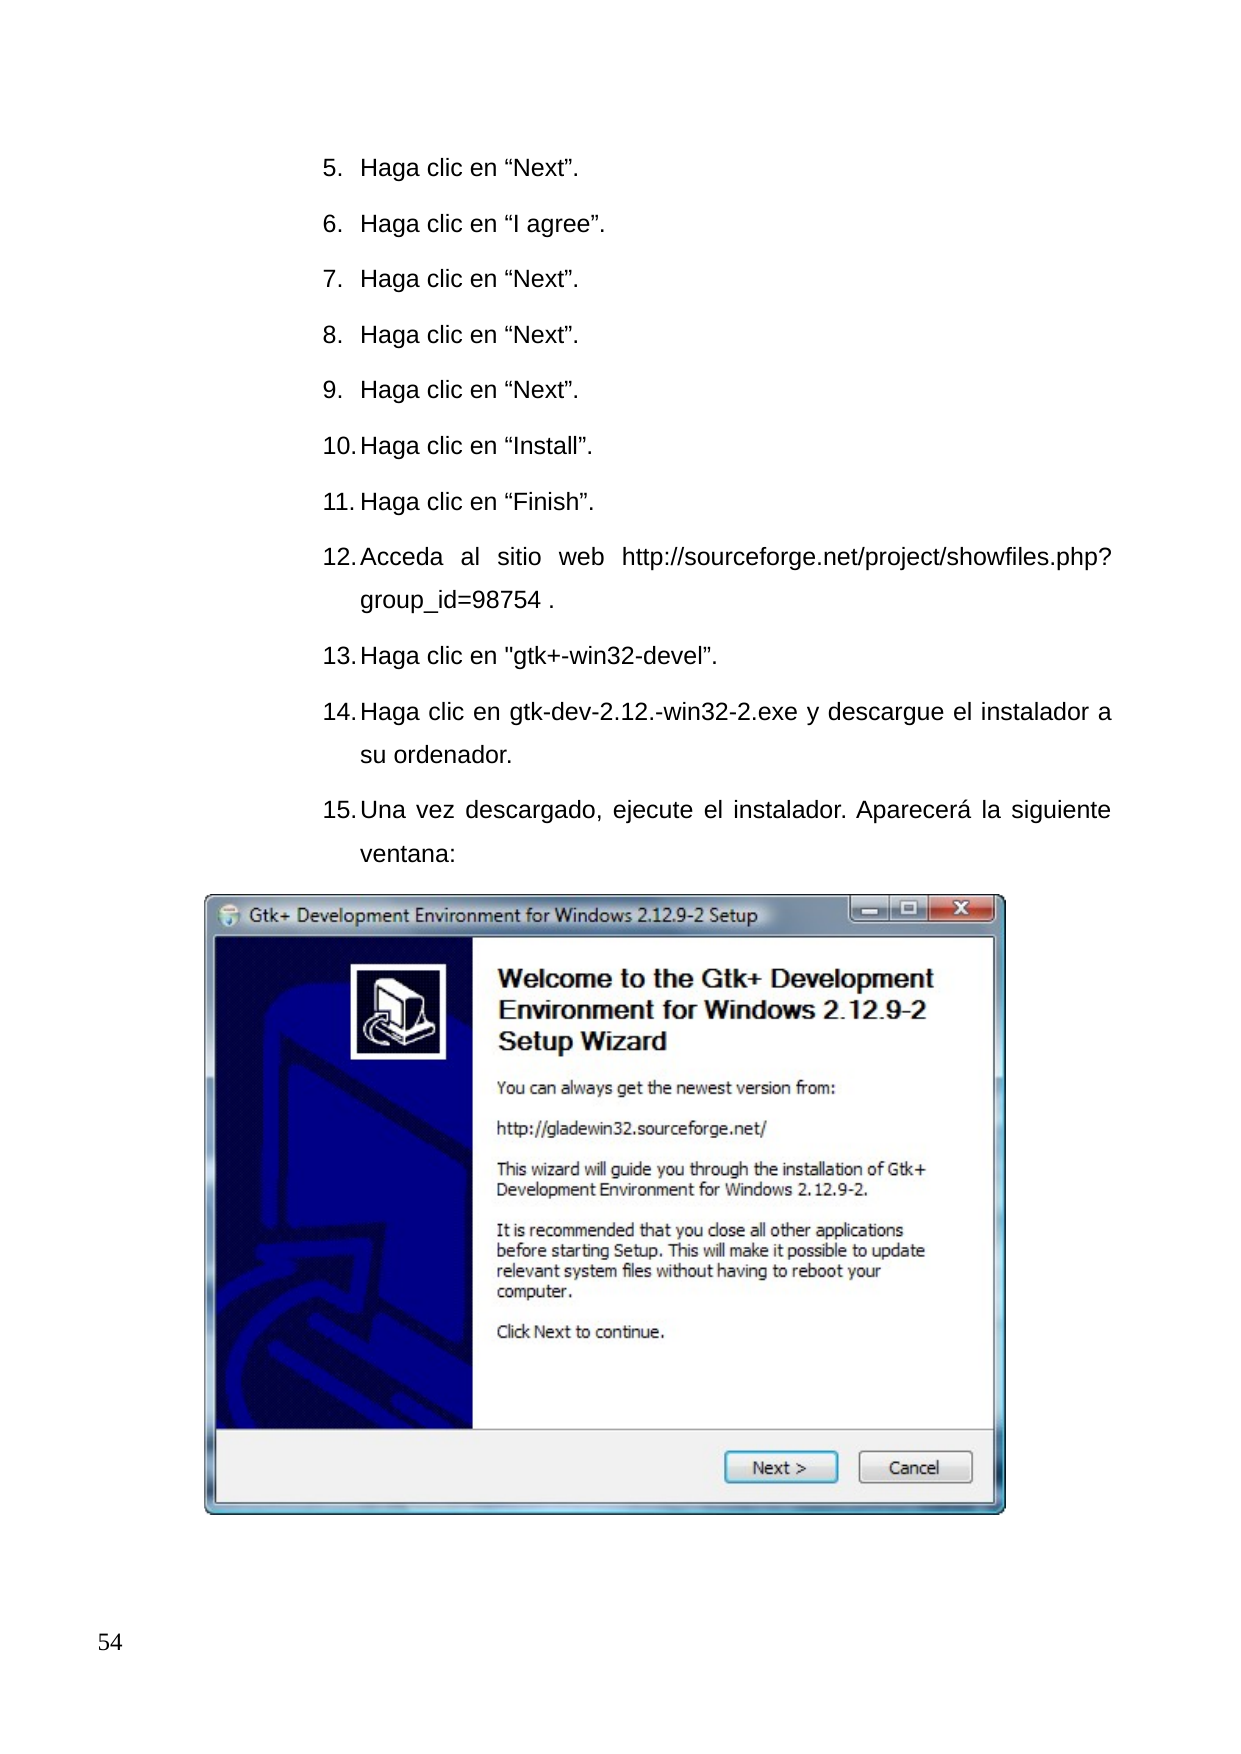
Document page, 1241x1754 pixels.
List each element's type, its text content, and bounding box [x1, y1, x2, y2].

list Acceda al sitio web http://sourceforge.net/project/showfiles.php?group_id=98754 . [322, 542, 1113, 614]
list Haga clic en “Next”. [322, 153, 1113, 182]
list Haga clic en “Next”. [322, 320, 1113, 349]
picture [204, 894, 1006, 1515]
list Haga clic en “Next”. [322, 264, 1113, 293]
list Una vez descargado, ejecute el instalador. Aparecerá la siguiente ventana: [322, 796, 1113, 867]
list Haga clic en “Next”. [322, 376, 1113, 404]
list Haga clic en "gtk+-win32-devel”. [322, 641, 1113, 670]
list Haga clic en “I agree”. [322, 209, 1113, 237]
list Haga clic en gtk-dev-2.12.-win32-2.exe y descargue el instalador a su ordenador. [322, 697, 1113, 769]
list Haga clic en “Install”. [322, 431, 1113, 460]
list Haga clic en “Finish”. [322, 487, 1113, 516]
